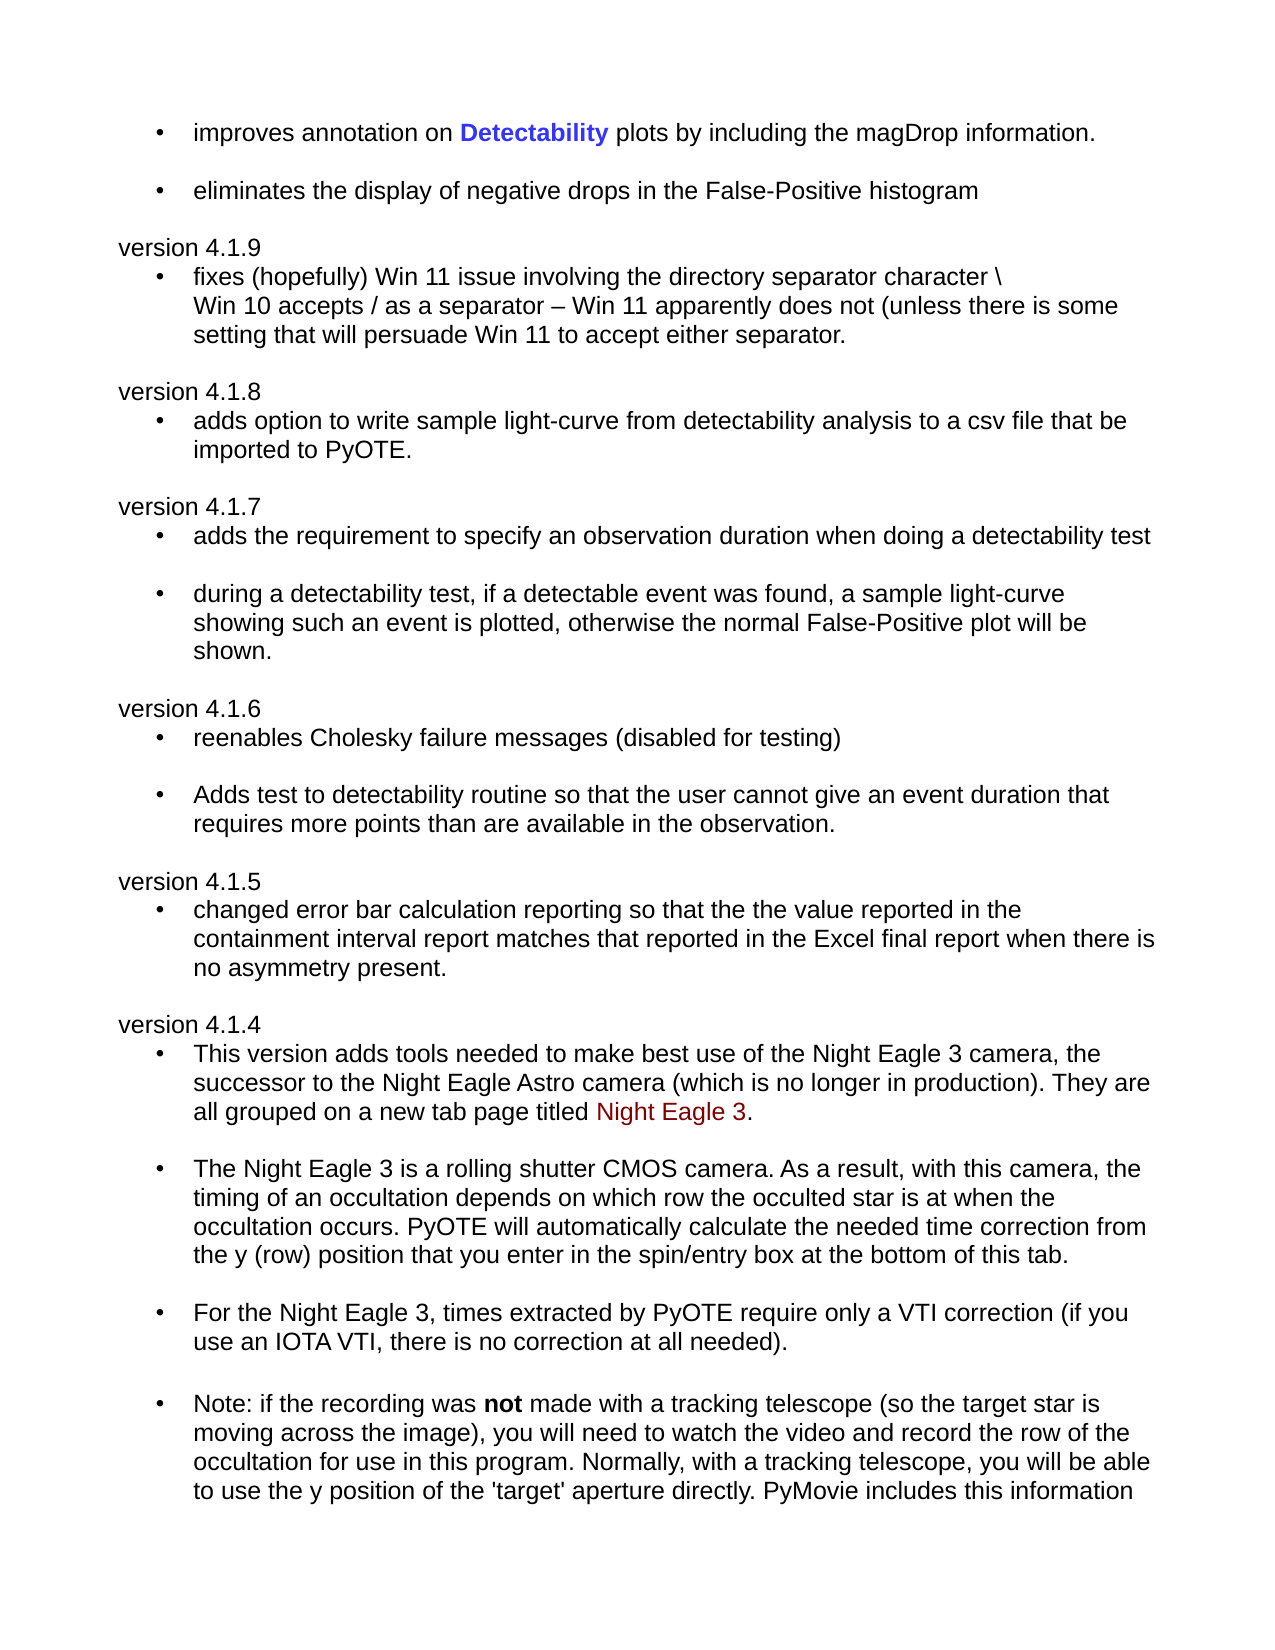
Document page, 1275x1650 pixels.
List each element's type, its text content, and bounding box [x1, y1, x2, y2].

list changed error bar calculation reporting so that the the value reported in the containment interval report matches that reported in the Excel final report when there is no asymmetry present. [156, 895, 1157, 982]
list This version adds tools needed to make best use of the Night Eagle 3 camera, the successor to the Night Eagle Astro camera (which is no longer in production). They are all grouped on a new tab page titled Night Eagle 3. [156, 1039, 1157, 1154]
text version 4.1.6 [118, 694, 1157, 722]
list Note: if the recording was not made with a tracking telescope (so the target star is moving across the image), you will need to watch the video and record the row of the occultation for use in this program. Normally, with a tracking telescope, you will be able to use the y position of the 'target' aperture directly. PyMovie includes this information [156, 1389, 1157, 1504]
list For the Night Eagle 3, times extracted by PyOTE require only a VTI correction (if you use an IOTA VTI, there is no correction at all needed). [156, 1298, 1157, 1356]
list during a detectability test, if a detectable event was found, a sample light-curve showing such an event is plotted, otherwise the normal False-Positive plot will be shown. [156, 579, 1157, 694]
list Adds test to detectability routine so that the user cannot give an event duration that requires more points than are available in the observation. [156, 780, 1157, 866]
list eliminates the display of negative drops in the False-Positive histogram [156, 176, 1157, 233]
list fixes (hopefully) Win 11 issue involving the directory separator character \ Win 10 accepts / as a separator – Win 11 apparently does not (unless there is some setting that will persuade Win 11 to accept either separator. [156, 262, 1157, 377]
list adds option to write sample light-curve from detectability analysis to a csv file that be imported to PyOTE. [156, 406, 1157, 492]
list improves annotation on Detectability plots by including the magDrop information. [156, 118, 1157, 176]
list The Night Eagle 3 is a rolling shutter CMOS camera. As a result, with this camera, the timing of an occultation depends on which row the occulted star is at when the occultation occurs. PyOTE will automatically calculate the needed time correction from the y (row) position that you enter in the spin/entry box at the bottom of this tab. [156, 1154, 1157, 1269]
text version 4.1.9 [118, 233, 1157, 262]
text version 4.1.4 [118, 1010, 1157, 1039]
text version 4.1.7 [118, 492, 1157, 521]
list adds the requirement to specify an observation duration when doing a detectability test [156, 521, 1157, 579]
text version 4.1.8 [118, 377, 1157, 406]
text version 4.1.5 [118, 866, 1157, 895]
list reenables Cholesky failure messages (disabled for testing) [156, 722, 1157, 780]
